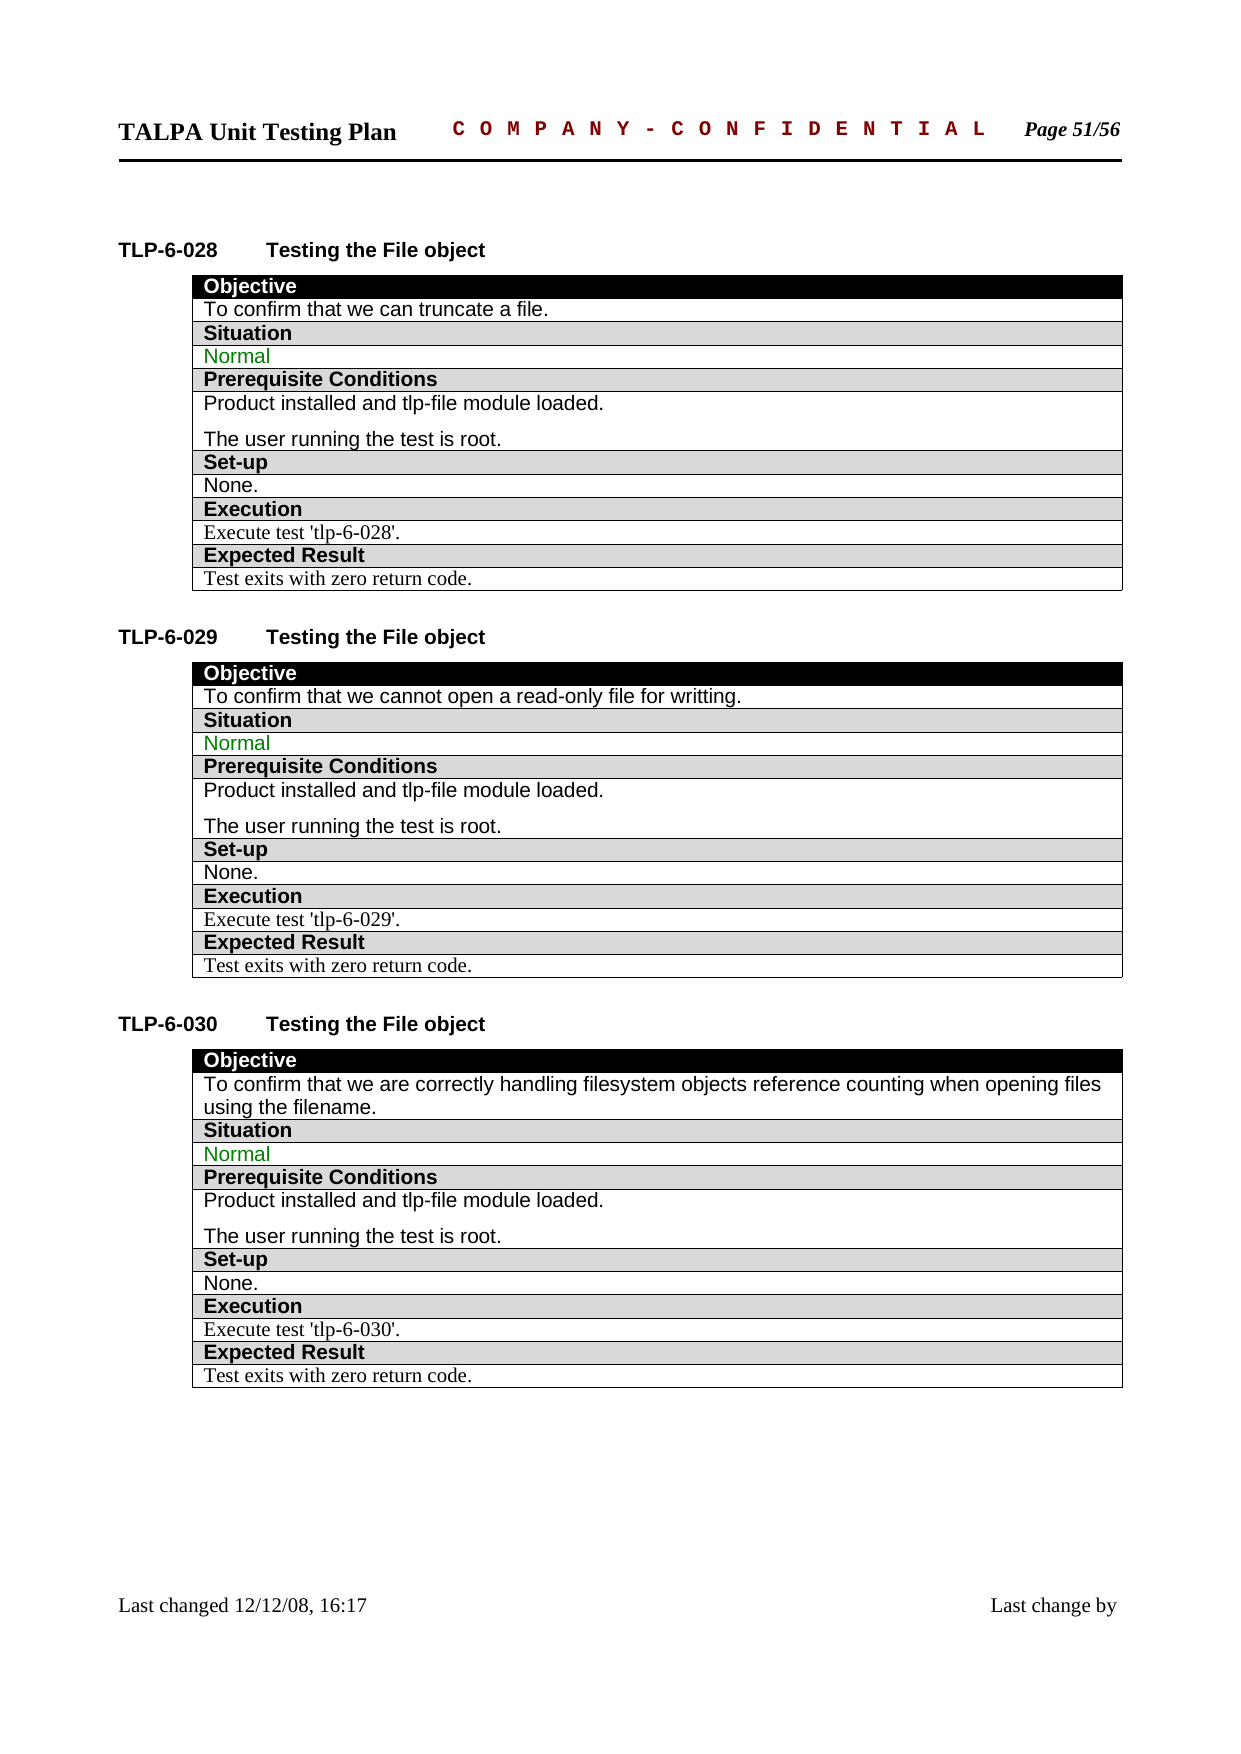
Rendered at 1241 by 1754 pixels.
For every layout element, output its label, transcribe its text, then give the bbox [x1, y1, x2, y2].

text TLP-6-029 Testing the File object [118, 626, 1122, 649]
table_cell Test exits with zero return code. [193, 955, 1122, 977]
table_cell Prerequisite Conditions [193, 756, 1122, 778]
table_header Objective [193, 1050, 1122, 1072]
table_header Objective [193, 276, 1122, 298]
table_cell Normal [193, 1143, 1122, 1165]
table_cell Product installed and tlp-file module loaded. The user running the test is root. [193, 779, 1122, 838]
table_cell Execution [193, 1295, 1122, 1318]
table_cell Prerequisite Conditions [193, 1166, 1122, 1189]
table_cell Normal [193, 733, 1122, 755]
table_cell Prerequisite Conditions [193, 369, 1122, 391]
text TLP-6-028 Testing the File object [118, 239, 1122, 262]
table_cell Execute test 'tlp-6-028'. [193, 521, 1122, 544]
table_header Objective [193, 663, 1122, 685]
table_cell Execution [193, 498, 1122, 520]
table_cell Set-up [193, 1249, 1122, 1271]
table_cell To confirm that we cannot open a read-only file for writting. [193, 686, 1122, 708]
table_cell Set-up [193, 451, 1122, 474]
table_cell Product installed and tlp-file module loaded. The user running the test is root. [193, 392, 1122, 450]
table_cell Expected Result [193, 1342, 1122, 1364]
table_cell Expected Result [193, 545, 1122, 567]
table_cell Execute test 'tlp-6-029'. [193, 909, 1122, 931]
table_cell None. [193, 1272, 1122, 1294]
table_cell Execute test 'tlp-6-030'. [193, 1319, 1122, 1341]
table_cell Product installed and tlp-file module loaded. The user running the test is root. [193, 1190, 1122, 1248]
table_cell None. [193, 475, 1122, 497]
table_cell Situation [193, 1120, 1122, 1142]
table_cell Test exits with zero return code. [193, 568, 1122, 590]
table_cell To confirm that we can truncate a file. [193, 299, 1122, 321]
table_cell Expected Result [193, 932, 1122, 954]
table_cell Set-up [193, 839, 1122, 861]
table_cell Test exits with zero return code. [193, 1365, 1122, 1387]
table_cell None. [193, 862, 1122, 884]
table_cell Normal [193, 346, 1122, 368]
table_cell Situation [193, 709, 1122, 732]
table_cell To confirm that we are correctly handling filesystem objects reference counting when opening files using the filename. [193, 1073, 1122, 1119]
text TLP-6-030 Testing the File object [118, 1013, 1122, 1036]
table_cell Situation [193, 322, 1122, 345]
table_cell Execution [193, 885, 1122, 908]
